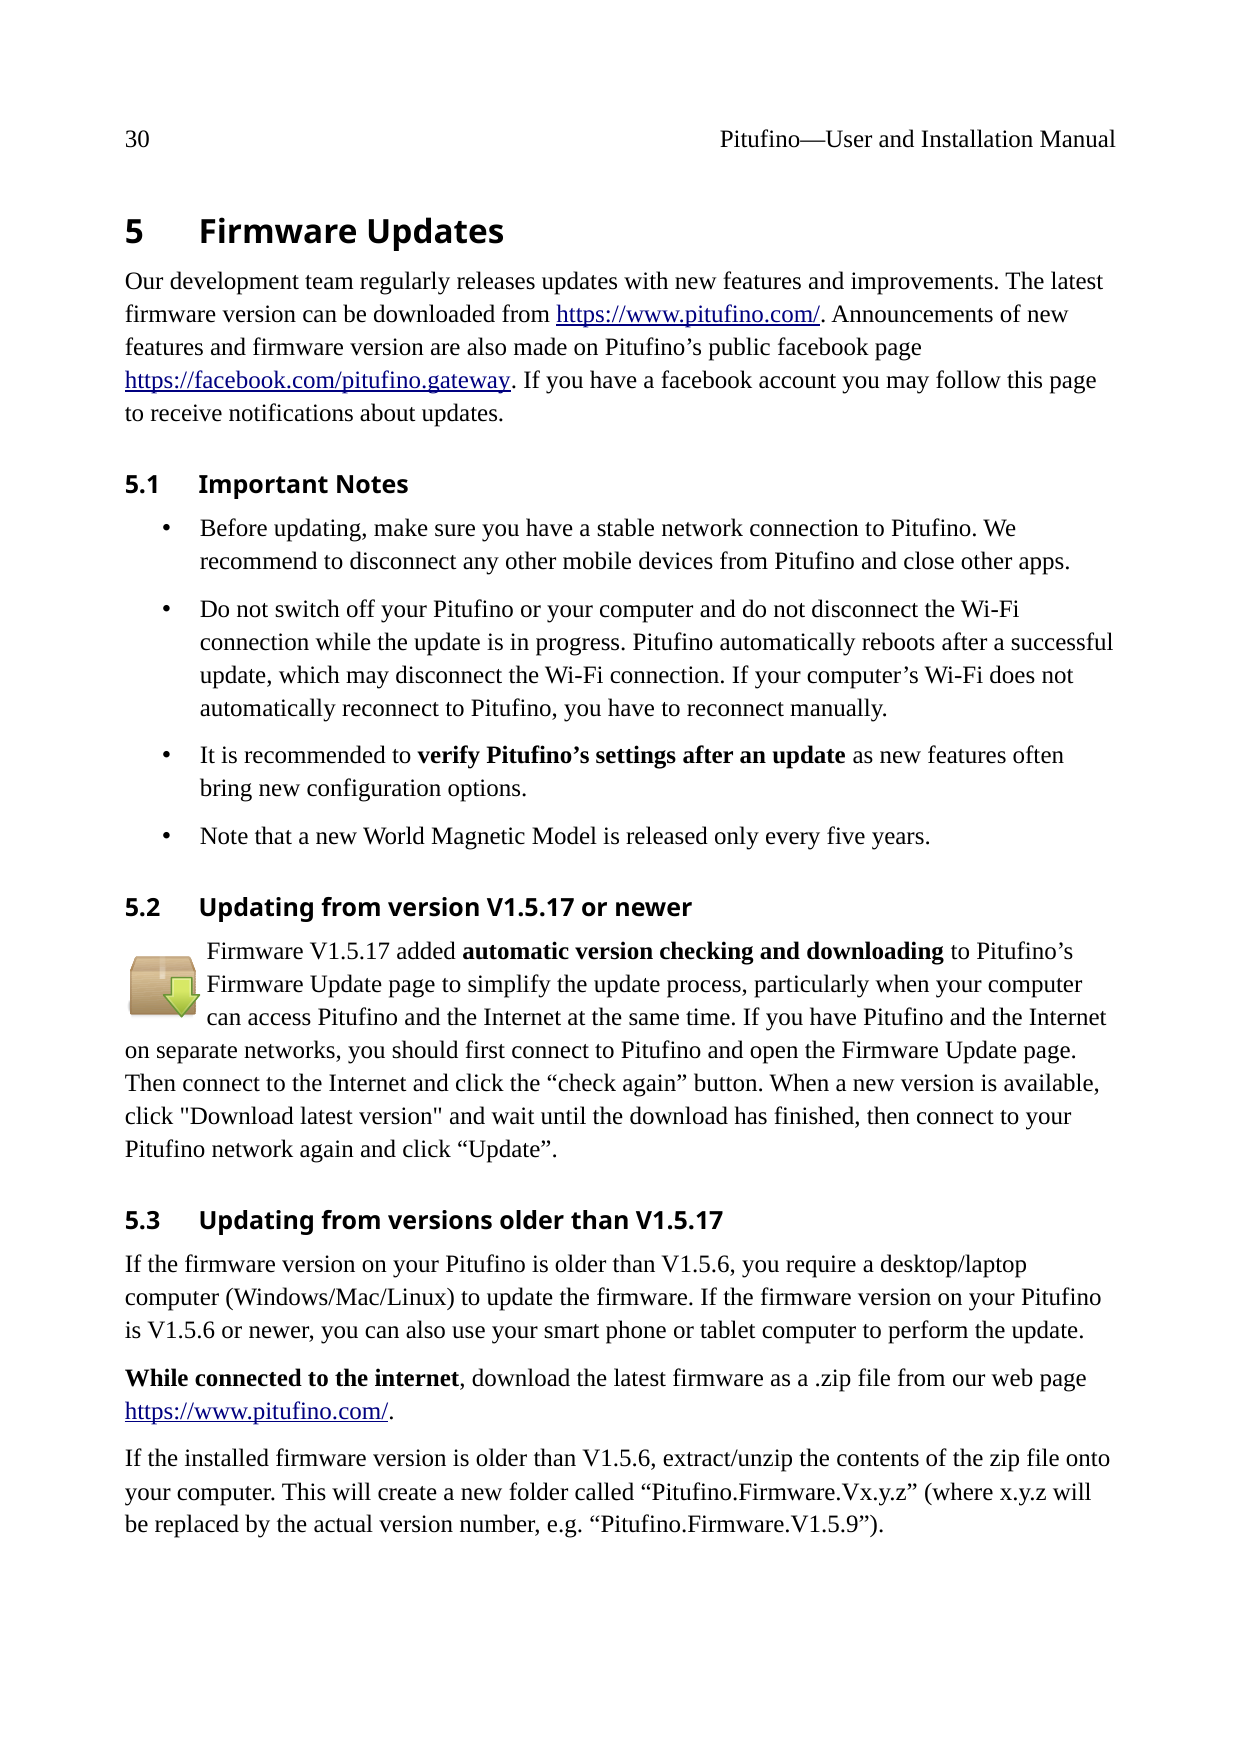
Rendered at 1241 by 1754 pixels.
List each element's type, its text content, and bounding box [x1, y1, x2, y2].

list It is recommended to verify Pitufino’s settings after an update as new features often bring new configuration options. [162, 741, 1116, 802]
text Our development team regularly releases updates with new features and improvements. The latest firmware version can be downloaded from https://www.pitufino.com/. Announcements of new features and firmware version are also made on Pitufino’s public facebook page https://facebook.com/pitufino.gateway. If you have a facebook account you may follow this page to receive notifications about updates. [124, 266, 1116, 427]
subtitle Firmware Updates [124, 208, 1116, 254]
subtitle Important Notes [124, 467, 1116, 501]
text If the installed firmware version is older than V1.5.6, extract/unzip the contents of the zip file onto your computer. This will create a new folder called “Pitufino.Firmware.Vx.y.z” (where x.y.z will be replaced by the actual version number, e.g. “Pitufino.Firmware.V1.5.9”). [124, 1443, 1116, 1538]
list Before updating, make sure you have a stable network connection to Pitufino. We recommend to disconnect any other mobile devices from Pitufino and close other apps. [162, 513, 1116, 575]
subtitle Updating from version V1.5.17 or newer [124, 889, 1116, 924]
list Do not switch off your Pitufino or your computer and do not disconnect the Wi-Fi connection while the update is in progress. Pitufino automatically reboots after a successful update, which may disconnect the Wi-Fi connection. If your computer’s Wi-Fi does not automatically reconnect to Pitufino, you have to reconnect manually. [162, 594, 1116, 722]
text While connected to the internet, download the latest firmware as a .zip file from our web page https://www.pitufino.com/. [124, 1363, 1116, 1425]
subtitle Updating from versions older than V1.5.17 [124, 1203, 1116, 1237]
text Firmware V1.5.17 added automatic version checking and downloading to Pitufino’s Firmware Update page to simplify the update process, particularly when your computer can access Pitufino and the Internet at the same time. If you have Pitufino and the Internet on separate networks, you should first connect to Pitufino and open the Firmware Update page. Then connect to the Internet and click the “check again” button. When a new version is available, click "Download latest version" and wait until the download has finished, then connect to your Pitufino network again and click “Update”. [124, 936, 1116, 1163]
list Note that a new World Magnetic Model is released only every five years. [162, 821, 1116, 850]
text If the firmware version on your Pitufino is older than V1.5.6, you require a desktop/laptop computer (Windows/Mac/Linux) to update the firmware. If the firmware version on your Pitufino is V1.5.6 or newer, you can also use your smart phone or tablet computer to perform the update. [124, 1249, 1116, 1344]
